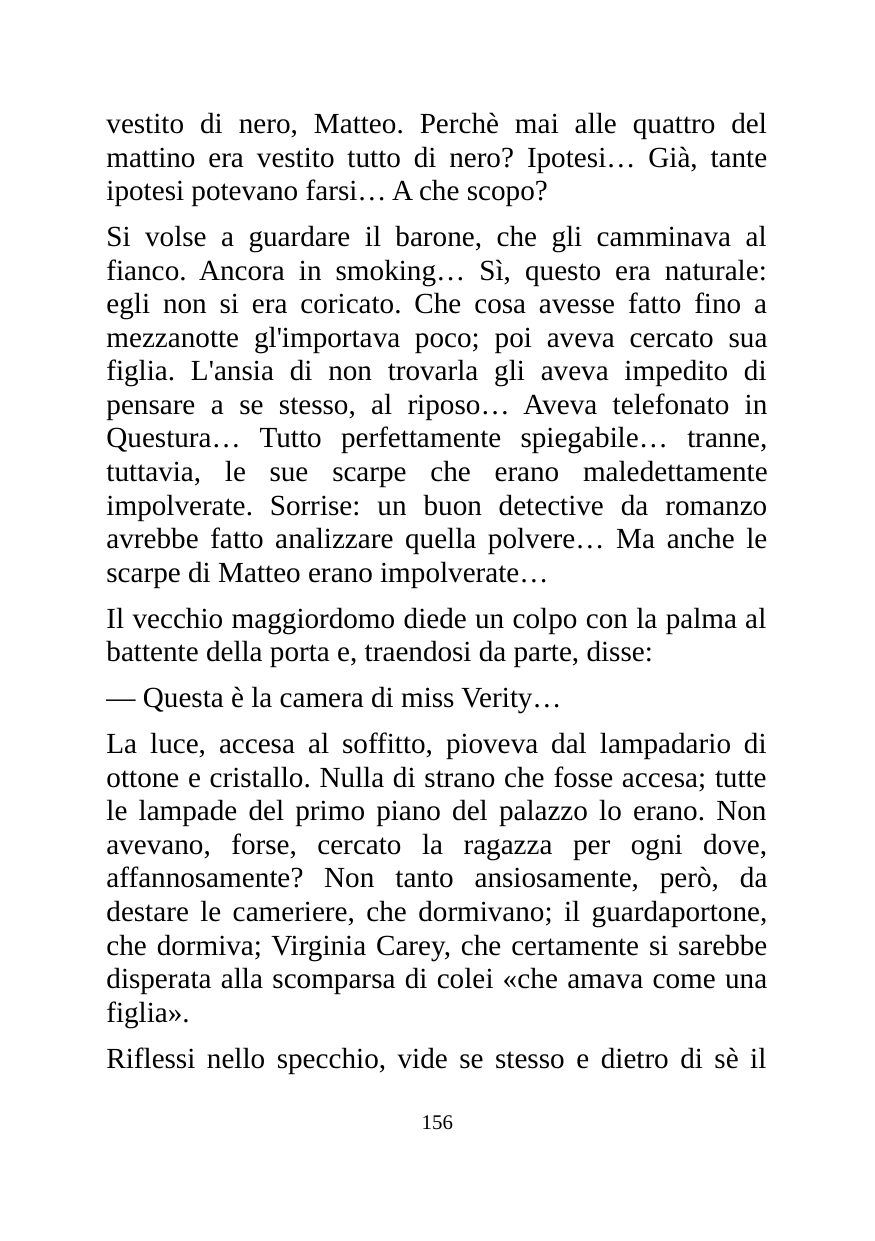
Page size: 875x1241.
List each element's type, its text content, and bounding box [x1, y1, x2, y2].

text Il vecchio maggiordomo diede un colpo con la palma al battente della porta e, traendosi da parte, disse: [106, 601, 768, 668]
text La luce, accesa al soffitto, pioveva dal lampadario di ottone e cristallo. Nulla di strano che fosse accesa; tutte le lampade del primo piano del palazzo lo erano. Non avevano, forse, cercato la ragazza per ogni dove, affannosamente? Non tanto ansiosamente, però, da destare le cameriere, che dormivano; il guardaportone, che dormiva; Virginia Carey, che certamente si sarebbe disperata alla scomparsa di colei «che amava come una figlia». [106, 726, 768, 1028]
text vestito di nero, Matteo. Perchè mai alle quattro del mattino era vestito tutto di nero? Ipotesi… Già, tante ipotesi potevano farsi… A che scopo? [106, 106, 768, 207]
text — Questa è la camera di miss Verity… [106, 680, 768, 714]
text Si volse a guardare il barone, che gli camminava al fianco. Ancora in smoking… Sì, questo era naturale: egli non si era coricato. Che cosa avesse fatto fino a mezzanotte gl'importava poco; poi aveva cercato sua figlia. L'ansia di non trovarla gli aveva impedito di pensare a se stesso, al riposo… Aveva telefonato in Questura… Tutto perfettamente spiegabile… tranne, tuttavia, le sue scarpe che erano maledettamente impolverate. Sorrise: un buon detective da romanzo avrebbe fatto analizzare quella polvere… Ma anche le scarpe di Matteo erano impolverate… [106, 219, 768, 588]
text Riflessi nello specchio, vide se stesso e dietro di sè il [106, 1041, 768, 1074]
